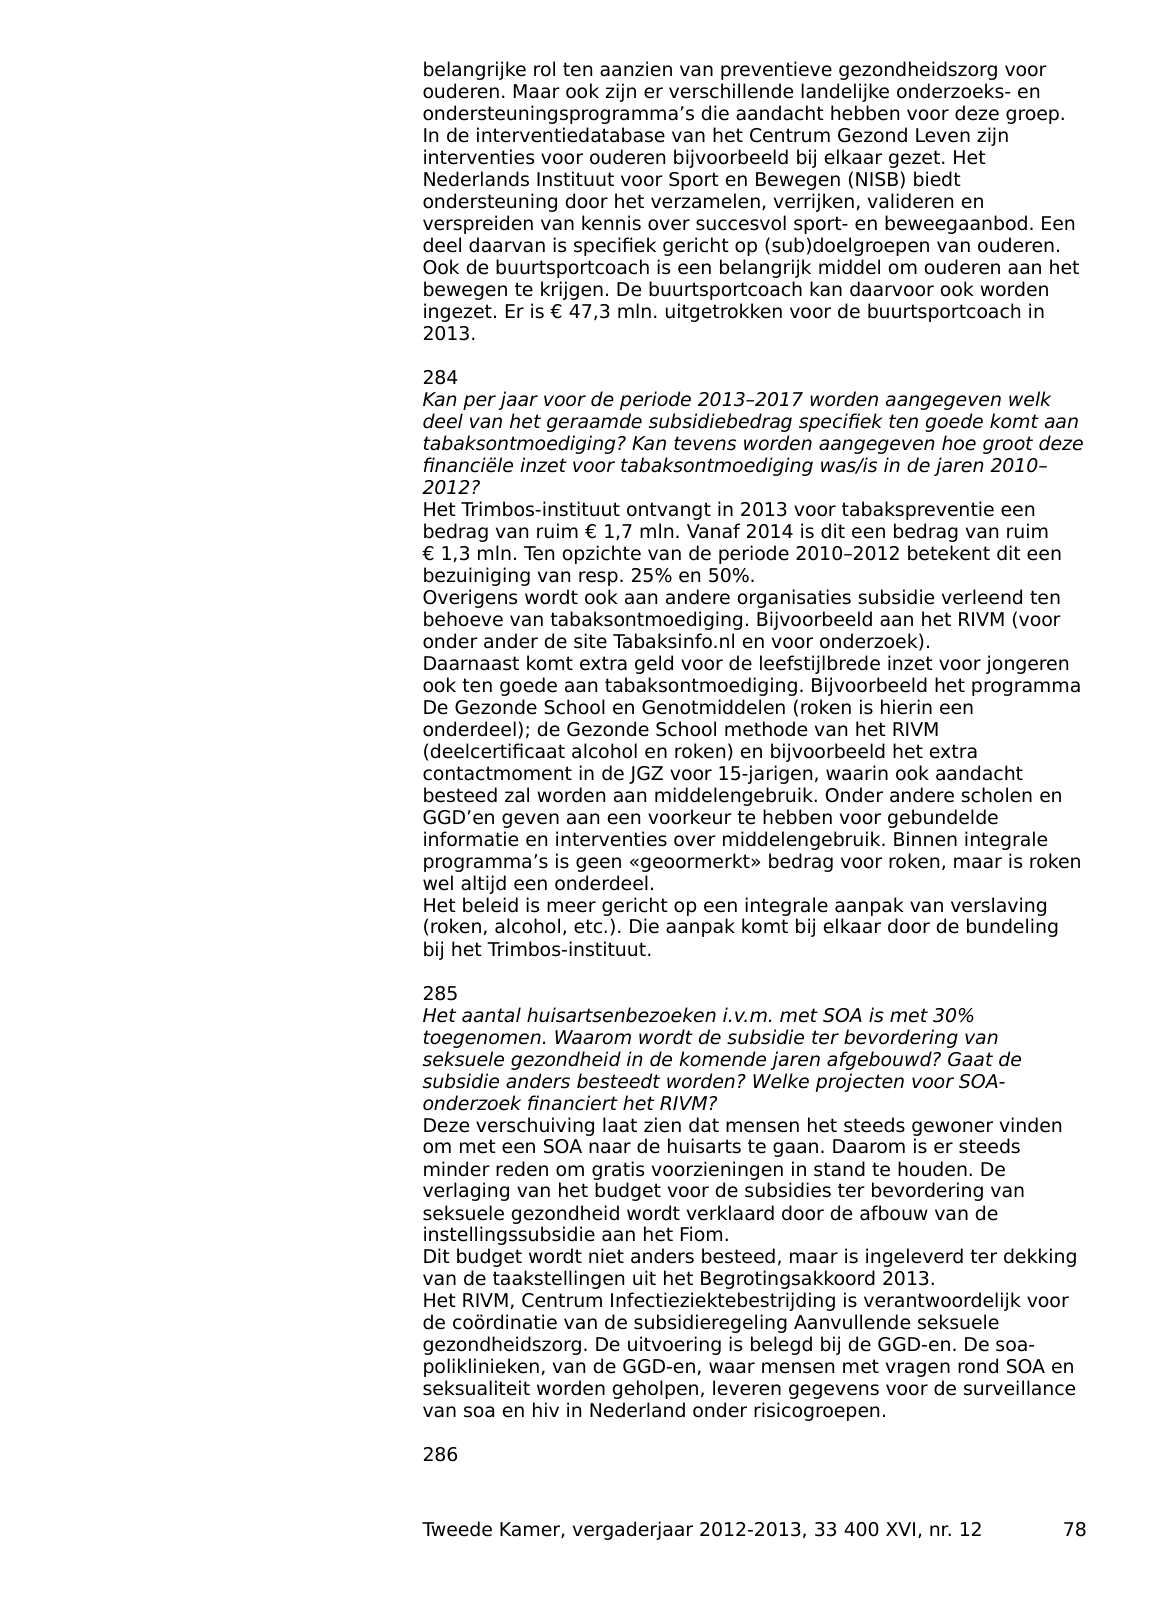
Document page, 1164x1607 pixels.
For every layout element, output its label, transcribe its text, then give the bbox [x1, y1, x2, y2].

text Overigens wordt ook aan andere organisaties subsidie verleend ten behoeve van tabaksontmoediging. Bijvoorbeeld aan het RIVM (voor onder ander de site Tabaksinfo.nl en voor onderzoek). [422, 587, 1087, 653]
text 284 [422, 367, 1087, 389]
text 286 [422, 1444, 1087, 1466]
text Kan per jaar voor de periode 2013–2017 worden aangegeven welk deel van het geraamde subsidiebedrag specifiek ten goede komt aan tabaksontmoediging? Kan tevens worden aangegeven hoe groot deze financiële inzet voor tabaksontmoediging was/is in de jaren 2010–2012? [422, 389, 1087, 499]
text Daarnaast komt extra geld voor de leefstijlbrede inzet voor jongeren ook ten goede aan tabaksontmoediging. Bijvoorbeeld het programma De Gezonde School en Genotmiddelen (roken is hierin een onderdeel); de Gezonde School methode van het RIVM (deelcertificaat alcohol en roken) en bijvoorbeeld het extra contactmoment in de JGZ voor 15-jarigen, waarin ook aandacht besteed zal worden aan middelengebruik. Onder andere scholen en GGD’en geven aan een voorkeur te hebben voor gebundelde informatie en interventies over middelengebruik. Binnen integrale programma’s is geen «geoormerkt» bedrag voor roken, maar is roken wel altijd een onderdeel. [422, 653, 1087, 894]
text Deze verschuiving laat zien dat mensen het steeds gewoner vinden om met een SOA naar de huisarts te gaan. Daarom is er steeds minder reden om gratis voorzieningen in stand te houden. De verlaging van het budget voor de subsidies ter bevordering van seksuele gezondheid wordt verklaard door de afbouw van de instellingssubsidie aan het Fiom. [422, 1114, 1087, 1246]
text Het RIVM, Centrum Infectieziektebestrijding is verantwoordelijk voor de coördinatie van de subsidieregeling Aanvullende seksuele gezondheidszorg. De uitvoering is belegd bij de GGD-en. De soa-poliklinieken, van de GGD-en, waar mensen met vragen rond SOA en seksualiteit worden geholpen, leveren gegevens voor de surveillance van soa en hiv in Nederland onder risicogroepen. [422, 1290, 1087, 1422]
text Het aantal huisartsenbezoeken i.v.m. met SOA is met 30% toegenomen. Waarom wordt de subsidie ter bevordering van seksuele gezondheid in de komende jaren afgebouwd? Gaat de subsidie anders besteedt worden? Welke projecten voor SOA-onderzoek financiert het RIVM? [422, 1004, 1087, 1114]
text 285 [422, 983, 1087, 1004]
text Het beleid is meer gericht op een integrale aanpak van verslaving (roken, alcohol, etc.). Die aanpak komt bij elkaar door de bundeling bij het Trimbos-instituut. [422, 894, 1087, 960]
text belangrijke rol ten aanzien van preventieve gezondheidszorg voor ouderen. Maar ook zijn er verschillende landelijke onderzoeks- en ondersteuningsprogramma’s die aandacht hebben voor deze groep. In de interventiedatabase van het Centrum Gezond Leven zijn interventies voor ouderen bijvoorbeeld bij elkaar gezet. Het Nederlands Instituut voor Sport en Bewegen (NISB) biedt ondersteuning door het verzamelen, verrijken, valideren en verspreiden van kennis over succesvol sport- en beweegaanbod. Een deel daarvan is specifiek gericht op (sub)doelgroepen van ouderen. Ook de buurtsportcoach is een belangrijk middel om ouderen aan het bewegen te krijgen. De buurtsportcoach kan daarvoor ook worden ingezet. Er is € 47,3 mln. uitgetrokken voor de buurtsportcoach in 2013. [422, 59, 1087, 345]
text Het Trimbos-instituut ontvangt in 2013 voor tabakspreventie een bedrag van ruim € 1,7 mln. Vanaf 2014 is dit een bedrag van ruim € 1,3 mln. Ten opzichte van de periode 2010–2012 betekent dit een bezuiniging van resp. 25% en 50%. [422, 499, 1087, 587]
text Dit budget wordt niet anders besteed, maar is ingeleverd ter dekking van de taakstellingen uit het Begrotingsakkoord 2013. [422, 1246, 1087, 1290]
